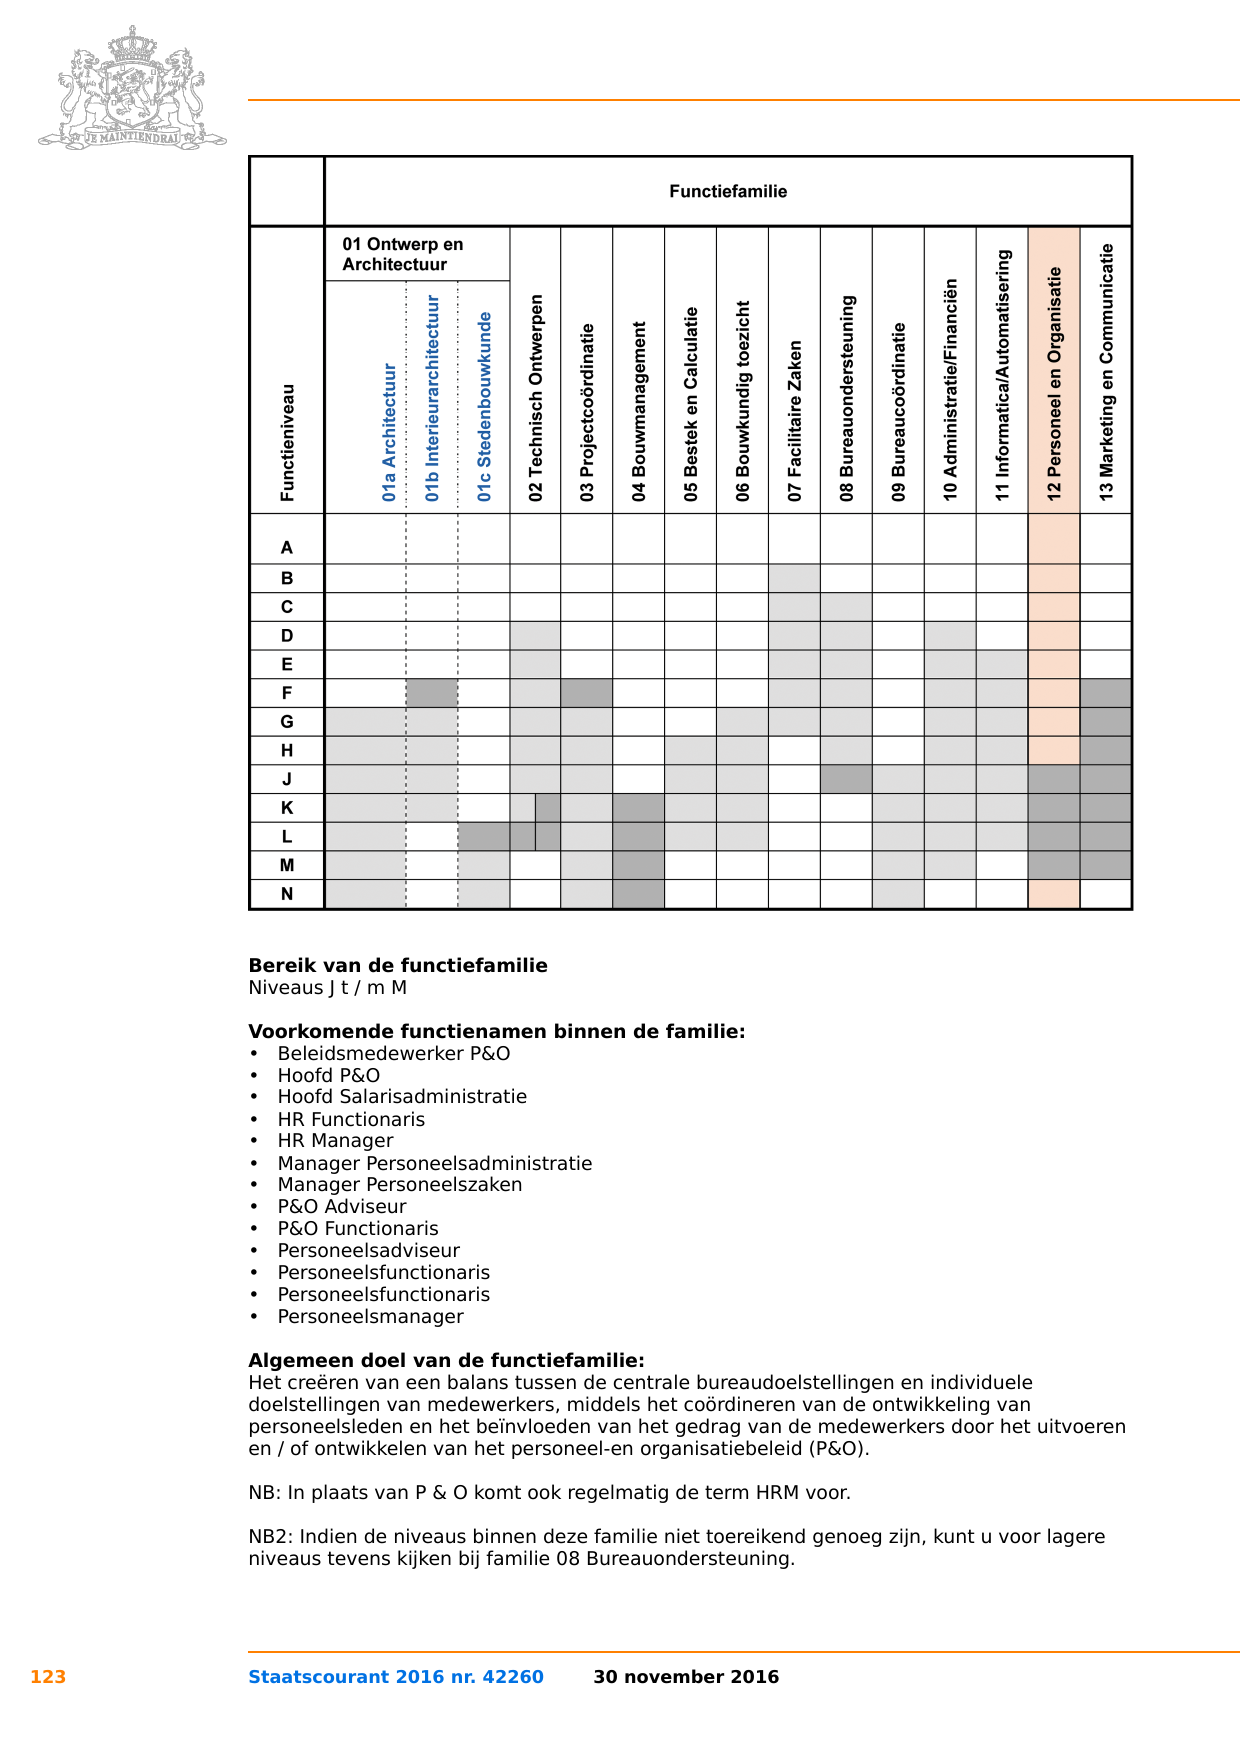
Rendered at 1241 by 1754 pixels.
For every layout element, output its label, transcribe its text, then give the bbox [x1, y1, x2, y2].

text • Hoofd Salarisadministratie [248, 1086, 1163, 1108]
picture [248, 155, 1134, 911]
text • Manager Personeelsadministratie [248, 1152, 1163, 1174]
text Voorkomende functienamen binnen de familie: [248, 1021, 1163, 1042]
picture [38, 25, 227, 150]
text • P&O Functionaris [248, 1218, 1163, 1240]
text • Beleidsmedewerker P&O [248, 1042, 1163, 1064]
text Niveaus J t / m M [248, 977, 1163, 999]
text NB: In plaats van P & O komt ook regelmatig de term HRM voor. [248, 1482, 1163, 1504]
text • P&O Adviseur [248, 1196, 1163, 1218]
text Het creëren van een balans tussen de centrale bureaudoelstellingen en individuele doelstellingen van medewerkers, middels het coördineren van de ontwikkeling van personeelsleden en het beïnvloeden van het gedrag van de medewerkers door het uitvoeren en / of ontwikkelen van het personeel-en organisatiebeleid (P&O). [248, 1372, 1163, 1460]
text • HR Functionaris [248, 1108, 1163, 1130]
text • Manager Personeelszaken [248, 1174, 1163, 1196]
text Algemeen doel van de functiefamilie: [248, 1350, 1163, 1372]
text • Hoofd P&O [248, 1064, 1163, 1086]
text • Personeelsadviseur [248, 1240, 1163, 1262]
text Bereik van de functiefamilie [248, 955, 1163, 977]
text • HR Manager [248, 1130, 1163, 1152]
text NB2: Indien de niveaus binnen deze familie niet toereikend genoeg zijn, kunt u voor lagere niveaus tevens kijken bij familie 08 Bureauondersteuning. [248, 1526, 1163, 1570]
text • Personeelsmanager [248, 1306, 1163, 1328]
text • Personeelsfunctionaris [248, 1262, 1163, 1284]
text • Personeelsfunctionaris [248, 1284, 1163, 1306]
